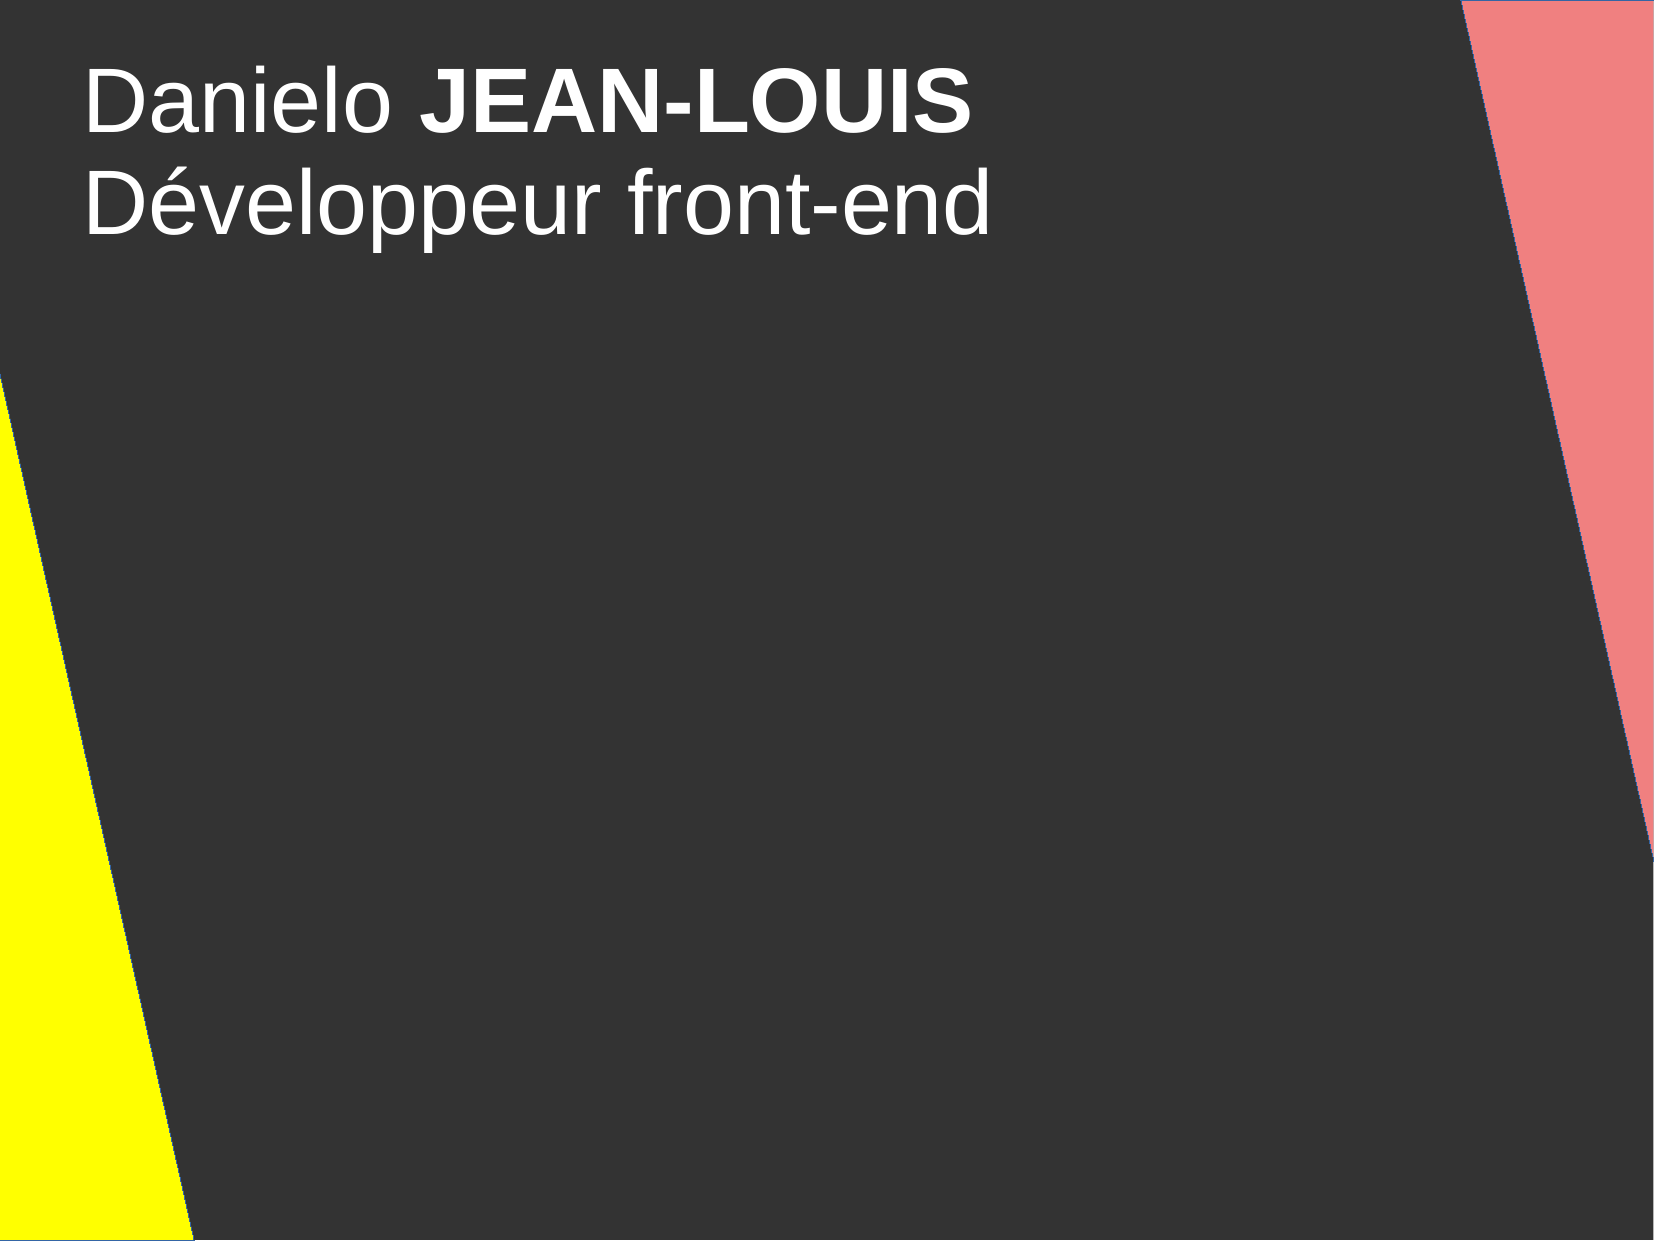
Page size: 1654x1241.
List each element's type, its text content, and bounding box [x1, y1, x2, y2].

subtitle Danielo JEAN-LOUIS Développeur front-end [82, 49, 1571, 1010]
text_box [1460, 0, 1654, 862]
text_box [0, 373, 195, 1241]
